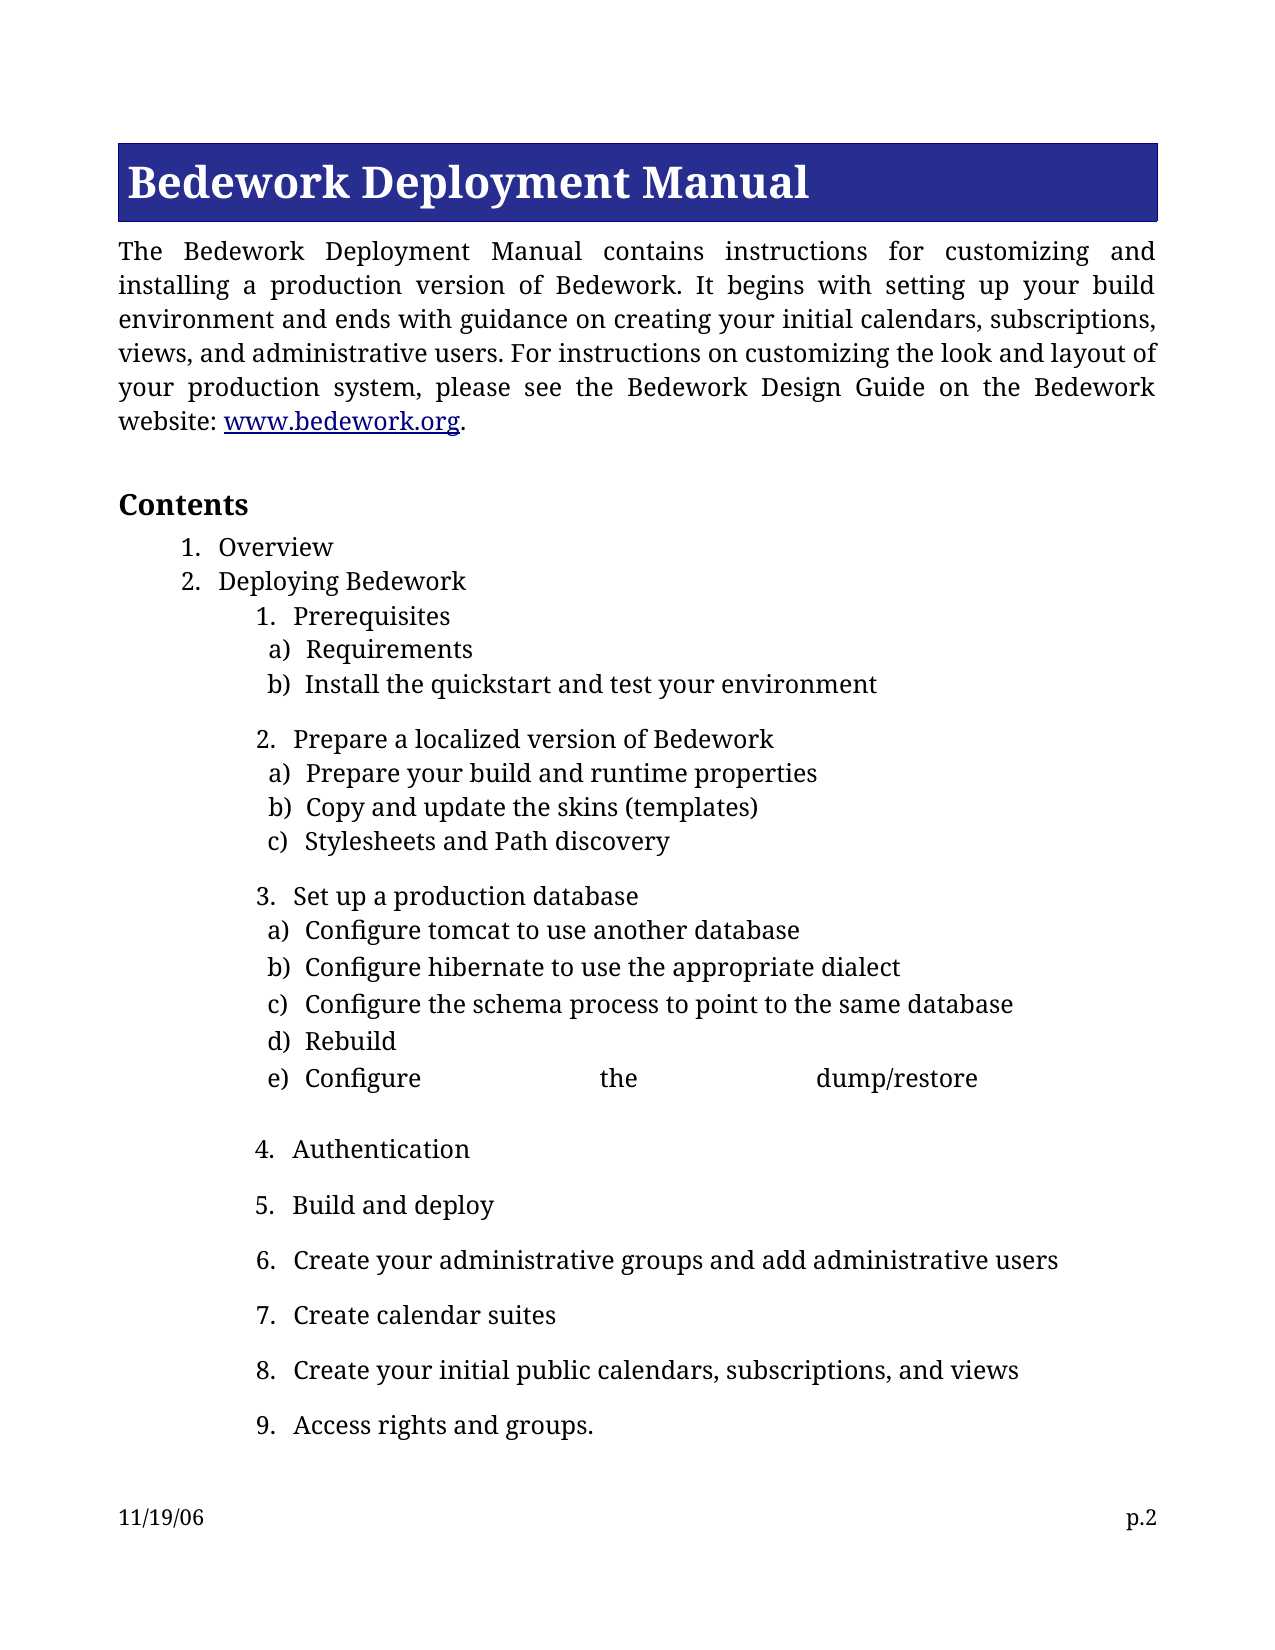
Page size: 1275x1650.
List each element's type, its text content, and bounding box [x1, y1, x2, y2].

list Stylesheets and Path discovery [267, 823, 1157, 858]
list Configure tomcat to use another database [267, 913, 1157, 947]
list Configure hibernate to use the appropriate dialect [267, 950, 1157, 984]
list Configure the dump/restore [267, 1061, 1157, 1129]
list Deploying Bedework [193, 564, 1157, 598]
list Create calendar suites [256, 1297, 1157, 1332]
list Prepare your build and runtime properties [268, 755, 1157, 789]
list Copy and update the skins (templates) [268, 789, 1157, 823]
list Access rights and groups. [256, 1408, 1157, 1442]
list Prerequisites [256, 598, 1157, 632]
list Prepare a localized version of Bedework [256, 721, 1157, 755]
subtitle Bedework Deployment Manual [119, 144, 1157, 221]
list Build and deploy [254, 1187, 1157, 1221]
list Create your initial public calendars, subscriptions, and views [256, 1353, 1157, 1387]
list Requirements [268, 632, 1157, 666]
list Install the quickstart and test your environment [267, 666, 1157, 700]
list Overview [193, 530, 1157, 564]
list Create your administrative groups and add administrative users [256, 1242, 1157, 1276]
subtitle Contents [118, 484, 1157, 524]
list Configure the schema process to point to the same database [267, 987, 1157, 1021]
list Set up a production database [256, 879, 1157, 913]
text The Bedework Deployment Manual contains instructions for customizing and installing a production version of Bedework. It begins with setting up your build environment and ends with guidance on creating your initial calendars, subscriptions, views, and administrative users. For instructions on customizing the look and layout of your production system, please see the Bedework Design Guide on the Bedework website: www.bedework.org. [118, 233, 1157, 438]
list Rebuild [267, 1024, 1157, 1058]
list Authentication [254, 1132, 1157, 1166]
